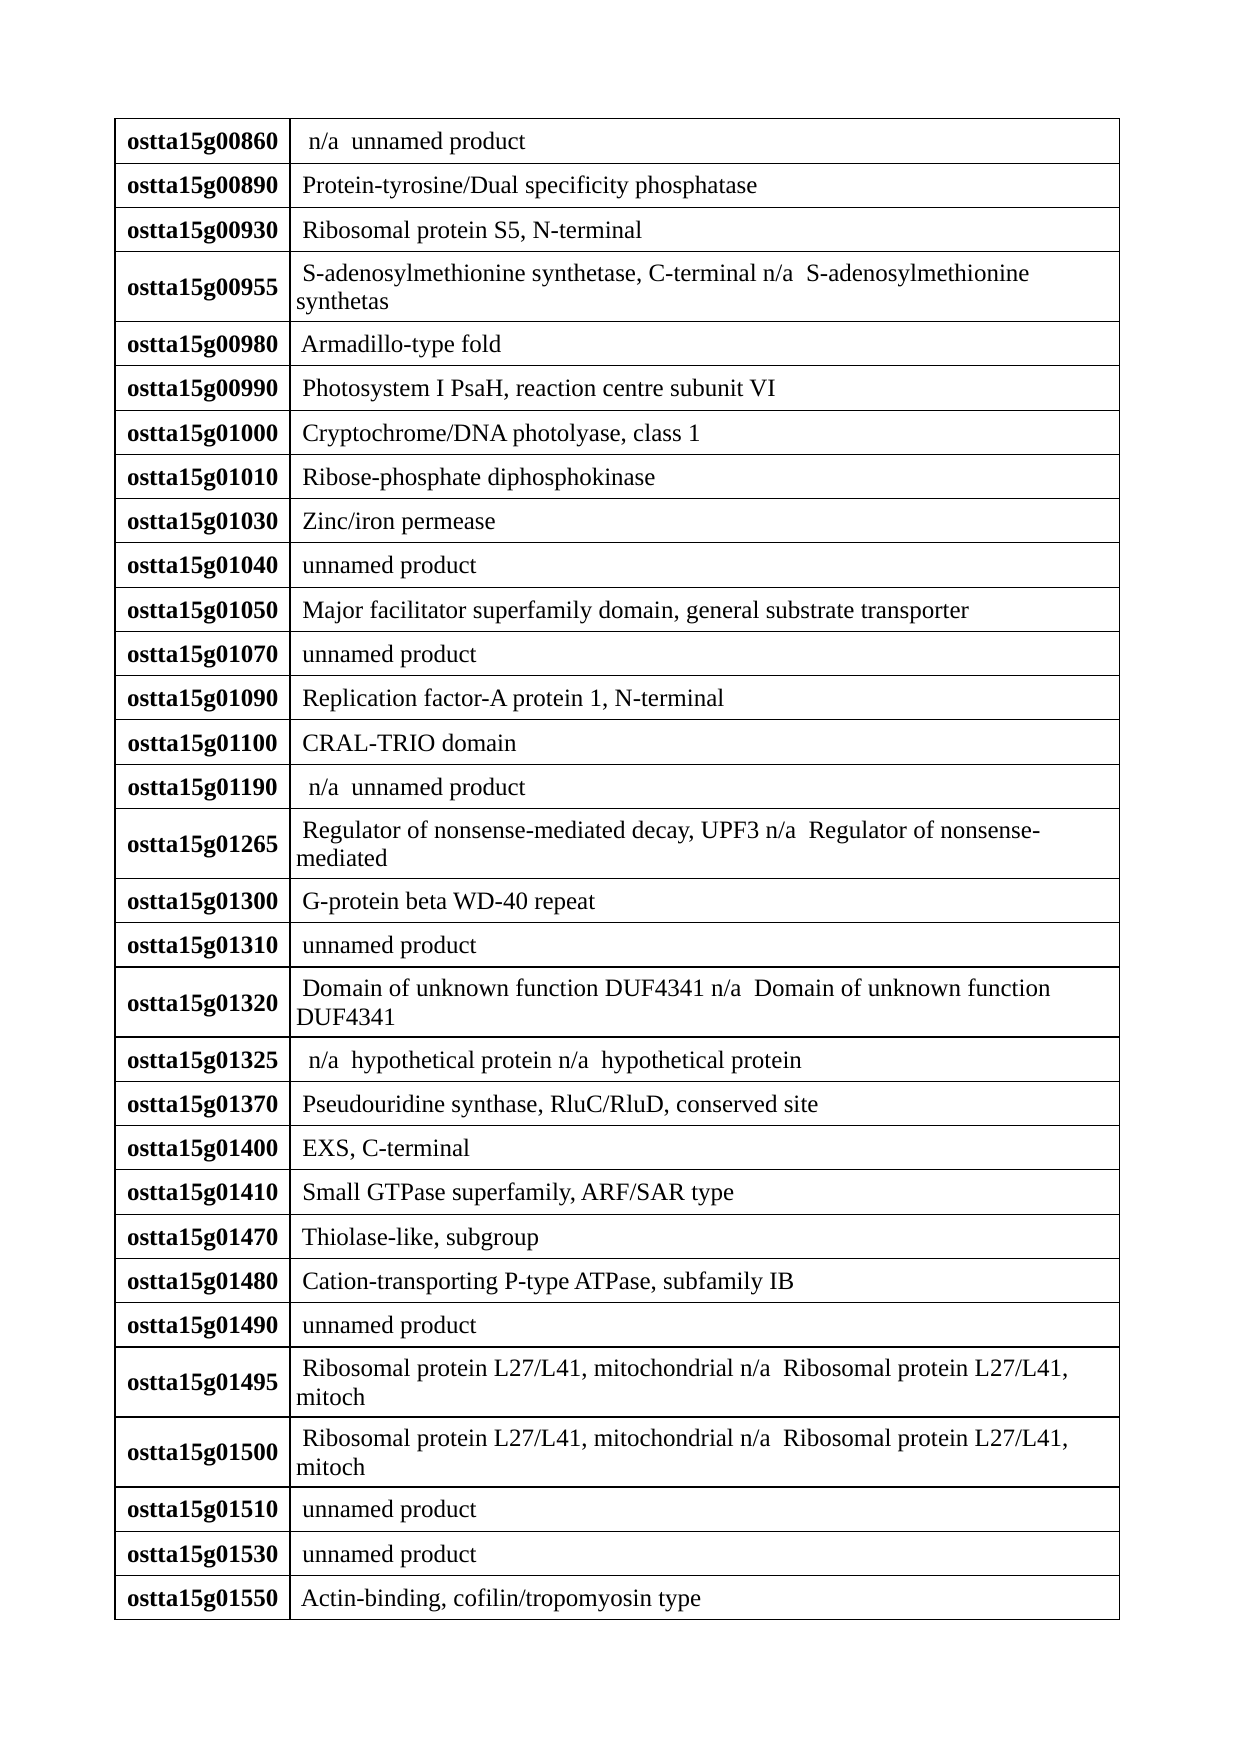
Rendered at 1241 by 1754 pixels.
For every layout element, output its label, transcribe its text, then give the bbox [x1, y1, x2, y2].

table_cell Ribose-phosphate diphosphokinase [291, 455, 1119, 498]
table_cell ostta15g01100 [116, 720, 289, 764]
table_cell ostta15g00955 [116, 252, 289, 321]
table_cell Cryptochrome/DNA photolyase, class 1 [291, 411, 1119, 454]
table_cell ostta15g00860 [116, 119, 289, 162]
table_cell ostta15g01530 [116, 1532, 289, 1575]
table_cell Thiolase-like, subgroup [291, 1215, 1119, 1258]
table_cell ostta15g00930 [116, 208, 289, 251]
table_cell Pseudouridine synthase, RluC/RluD, conserved site [291, 1082, 1119, 1125]
table_cell ostta15g01070 [116, 632, 289, 675]
table_cell n/a hypothetical protein n/a hypothetical protein [291, 1038, 1119, 1081]
table_cell n/a unnamed product [291, 119, 1119, 162]
table_cell n/a unnamed product [291, 765, 1119, 808]
table_cell ostta15g01265 [116, 809, 289, 878]
table_cell Ribosomal protein L27/L41, mitochondrial n/a Ribosomal protein L27/L41, mitoch [291, 1418, 1119, 1486]
table_cell Ribosomal protein S5, N-terminal [291, 208, 1119, 251]
table_cell CRAL-TRIO domain [291, 720, 1119, 764]
table_cell ostta15g01000 [116, 411, 289, 454]
table_cell S-adenosylmethionine synthetase, C-terminal n/a S-adenosylmethionine synthetas [291, 252, 1119, 321]
table_cell ostta15g01370 [116, 1082, 289, 1125]
table_cell ostta15g01410 [116, 1170, 289, 1213]
table_cell Zinc/iron permease [291, 499, 1119, 542]
table_cell Photosystem I PsaH, reaction centre subunit VI [291, 366, 1119, 409]
table_cell Replication factor-A protein 1, N-terminal [291, 676, 1119, 719]
table_cell ostta15g00890 [116, 164, 289, 207]
table_cell unnamed product [291, 543, 1119, 587]
table_cell Actin-binding, cofilin/tropomyosin type [291, 1576, 1119, 1619]
table_cell ostta15g01510 [116, 1488, 289, 1531]
table_cell Protein-tyrosine/Dual specificity phosphatase [291, 164, 1119, 207]
table_cell ostta15g01190 [116, 765, 289, 808]
table_cell unnamed product [291, 632, 1119, 675]
table_cell ostta15g00980 [116, 322, 289, 365]
table_cell EXS, C-terminal [291, 1126, 1119, 1169]
table_cell ostta15g01300 [116, 879, 289, 922]
table_cell Major facilitator superfamily domain, general substrate transporter [291, 588, 1119, 631]
table_cell unnamed product [291, 1303, 1119, 1346]
table_cell ostta15g01400 [116, 1126, 289, 1169]
table_cell ostta15g01470 [116, 1215, 289, 1258]
table_cell ostta15g01490 [116, 1303, 289, 1346]
table_cell Armadillo-type fold [291, 322, 1119, 365]
table_cell Small GTPase superfamily, ARF/SAR type [291, 1170, 1119, 1213]
table_cell ostta15g01325 [116, 1038, 289, 1081]
table_cell ostta15g01310 [116, 923, 289, 966]
table_cell ostta15g01040 [116, 543, 289, 587]
table_cell ostta15g01550 [116, 1576, 289, 1619]
table_cell unnamed product [291, 923, 1119, 966]
table_cell unnamed product [291, 1532, 1119, 1575]
table_cell ostta15g01500 [116, 1418, 289, 1486]
table_cell Ribosomal protein L27/L41, mitochondrial n/a Ribosomal protein L27/L41, mitoch [291, 1348, 1119, 1416]
table_cell ostta15g01010 [116, 455, 289, 498]
table_cell G-protein beta WD-40 repeat [291, 879, 1119, 922]
table_cell ostta15g01050 [116, 588, 289, 631]
table_cell ostta15g01030 [116, 499, 289, 542]
table_cell Regulator of nonsense-mediated decay, UPF3 n/a Regulator of nonsense-mediated [291, 809, 1119, 878]
table_cell Cation-transporting P-type ATPase, subfamily IB [291, 1259, 1119, 1302]
table_cell ostta15g01495 [116, 1348, 289, 1416]
table_cell ostta15g00990 [116, 366, 289, 409]
table_cell unnamed product [291, 1488, 1119, 1531]
table_cell ostta15g01090 [116, 676, 289, 719]
table_cell Domain of unknown function DUF4341 n/a Domain of unknown function DUF4341 [291, 968, 1119, 1036]
table_cell ostta15g01320 [116, 968, 289, 1036]
table_cell ostta15g01480 [116, 1259, 289, 1302]
